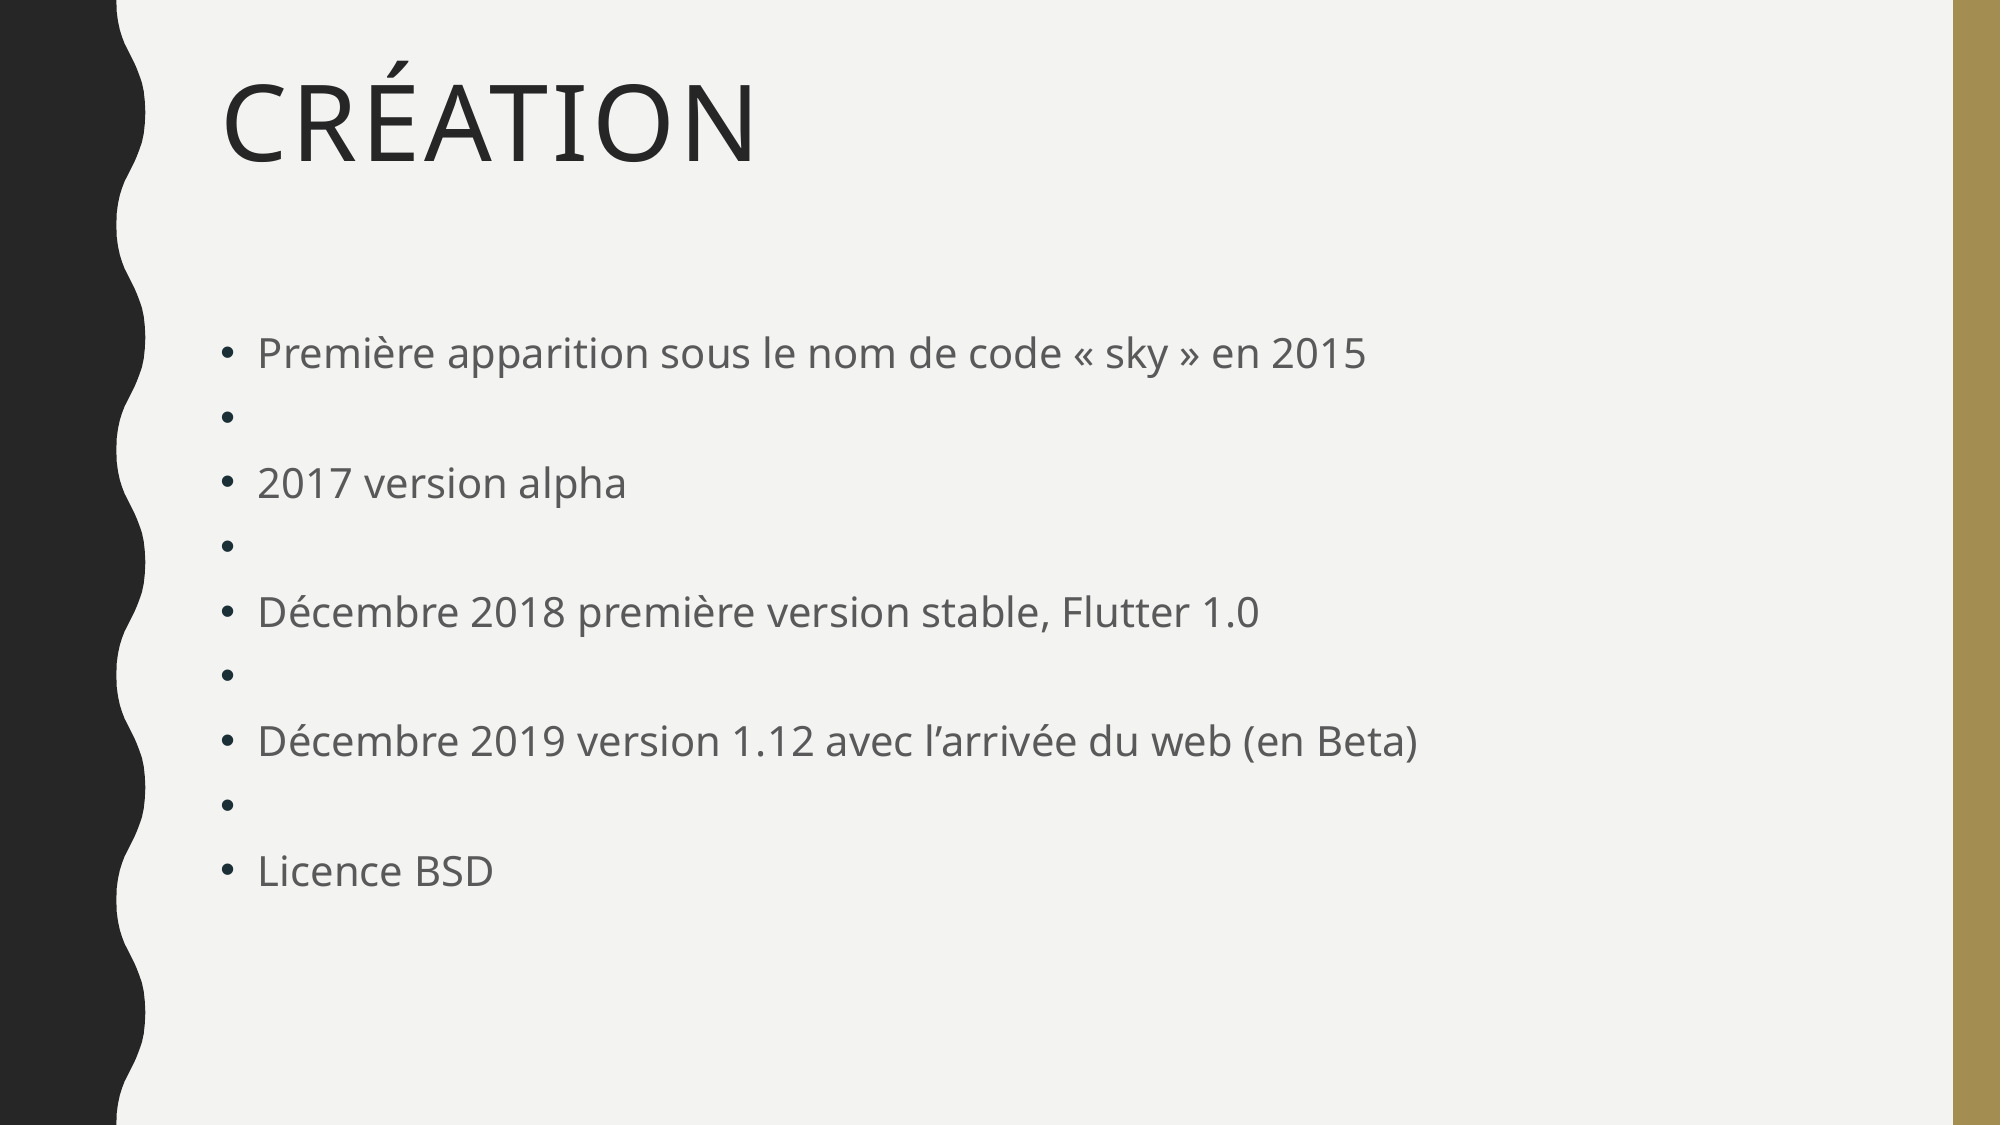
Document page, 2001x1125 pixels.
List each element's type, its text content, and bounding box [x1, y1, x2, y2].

list Première apparition sous le nom de code « sky » en 2015 2017 version alpha Décembre 2018 première version stable, Flutter 1.0 Décembre 2019 version 1.12 avec l’arrivée du web (en Beta) Licence BSD [205, 319, 1876, 910]
title Création [205, 62, 1876, 308]
